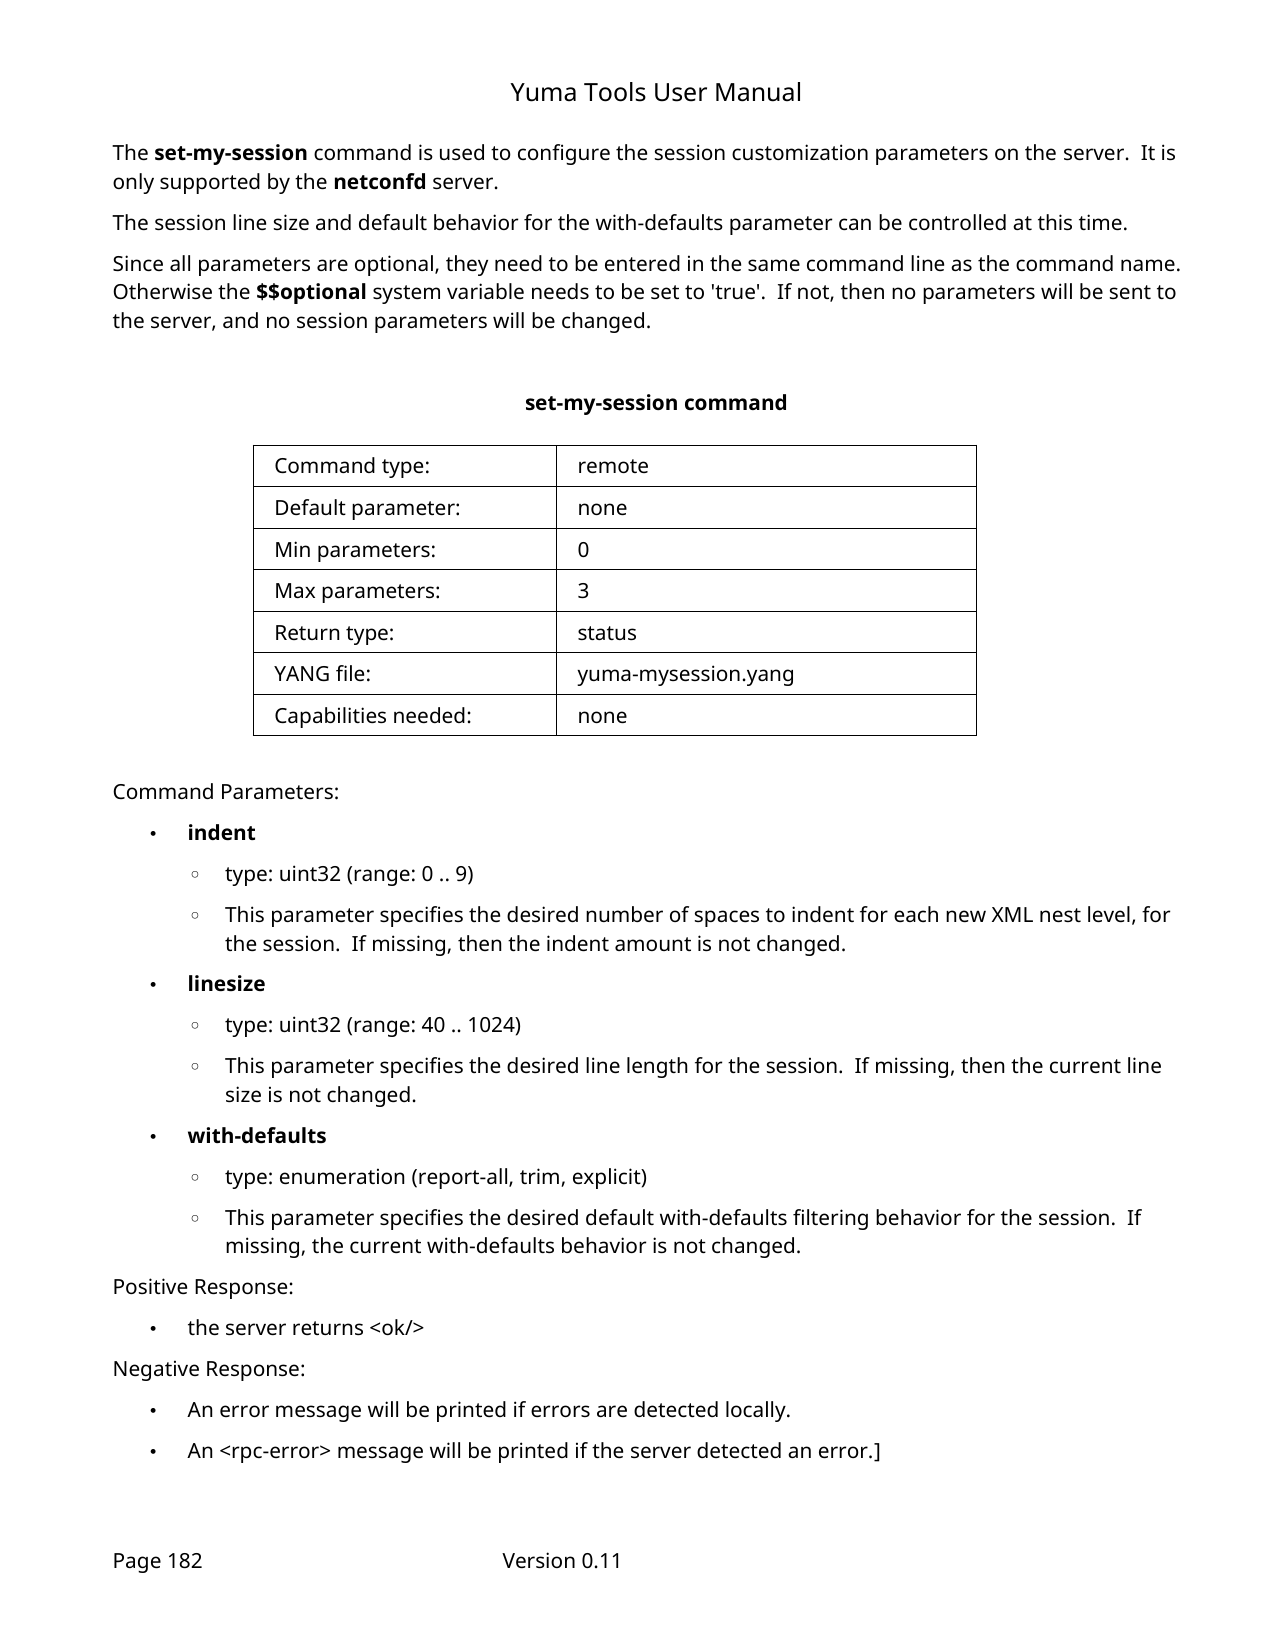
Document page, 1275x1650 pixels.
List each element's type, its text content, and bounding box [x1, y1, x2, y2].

list This parameter specifies the desired number of spaces to indent for each new XML nest level, for the session. If missing, then the indent amount is not changed. [187, 900, 1200, 957]
table_cell 3 [557, 570, 976, 611]
table_cell Min parameters: [254, 529, 556, 569]
table_cell none [557, 695, 976, 735]
text The session line size and default behavior for the with-defaults parameter can be controlled at this time. [112, 208, 1200, 236]
table_header remote [557, 446, 976, 486]
text Negative Response: [112, 1354, 1200, 1382]
list with-defaults [150, 1121, 1200, 1149]
table_cell Return type: [254, 612, 556, 652]
text Positive Response: [112, 1272, 1200, 1301]
text Since all parameters are optional, they need to be entered in the same command line as the command name. Otherwise the $$optional system variable needs to be set to 'true'. If not, then no parameters will be sent to the server, and no session parameters will be changed. [112, 249, 1200, 334]
list type: enumeration (report-all, trim, explicit) [187, 1162, 1200, 1190]
table_cell YANG file: [254, 653, 556, 694]
text Command Parameters: [112, 777, 1200, 806]
list This parameter specifies the desired default with-defaults filtering behavior for the session. If missing, the current with-defaults behavior is not changed. [187, 1203, 1200, 1259]
table_cell Default parameter: [254, 487, 556, 528]
table_header Command type: [254, 446, 556, 486]
list indent [150, 818, 1200, 847]
list This parameter specifies the desired line length for the session. If missing, then the current line size is not changed. [187, 1051, 1200, 1108]
table_cell 0 [557, 529, 976, 569]
list type: uint32 (range: 40 .. 1024) [187, 1011, 1200, 1039]
table_cell none [557, 487, 976, 528]
list An error message will be printed if errors are detected locally. [150, 1395, 1200, 1423]
list type: uint32 (range: 0 .. 9) [187, 859, 1200, 888]
table_cell status [557, 612, 976, 652]
list the server returns <ok/> [150, 1313, 1200, 1341]
table_cell Capabilities needed: [254, 695, 556, 735]
text The set-my-session command is used to configure the session customization parameters on the server. It is only supported by the netconfd server. [112, 138, 1200, 195]
subtitle set-my-session command [127, 388, 1185, 416]
list An <rpc-error> message will be printed if the server detected an error.] [150, 1436, 1200, 1464]
list linesize [150, 969, 1200, 998]
table_cell Max parameters: [254, 570, 556, 611]
table_cell yuma-mysession.yang [557, 653, 976, 694]
